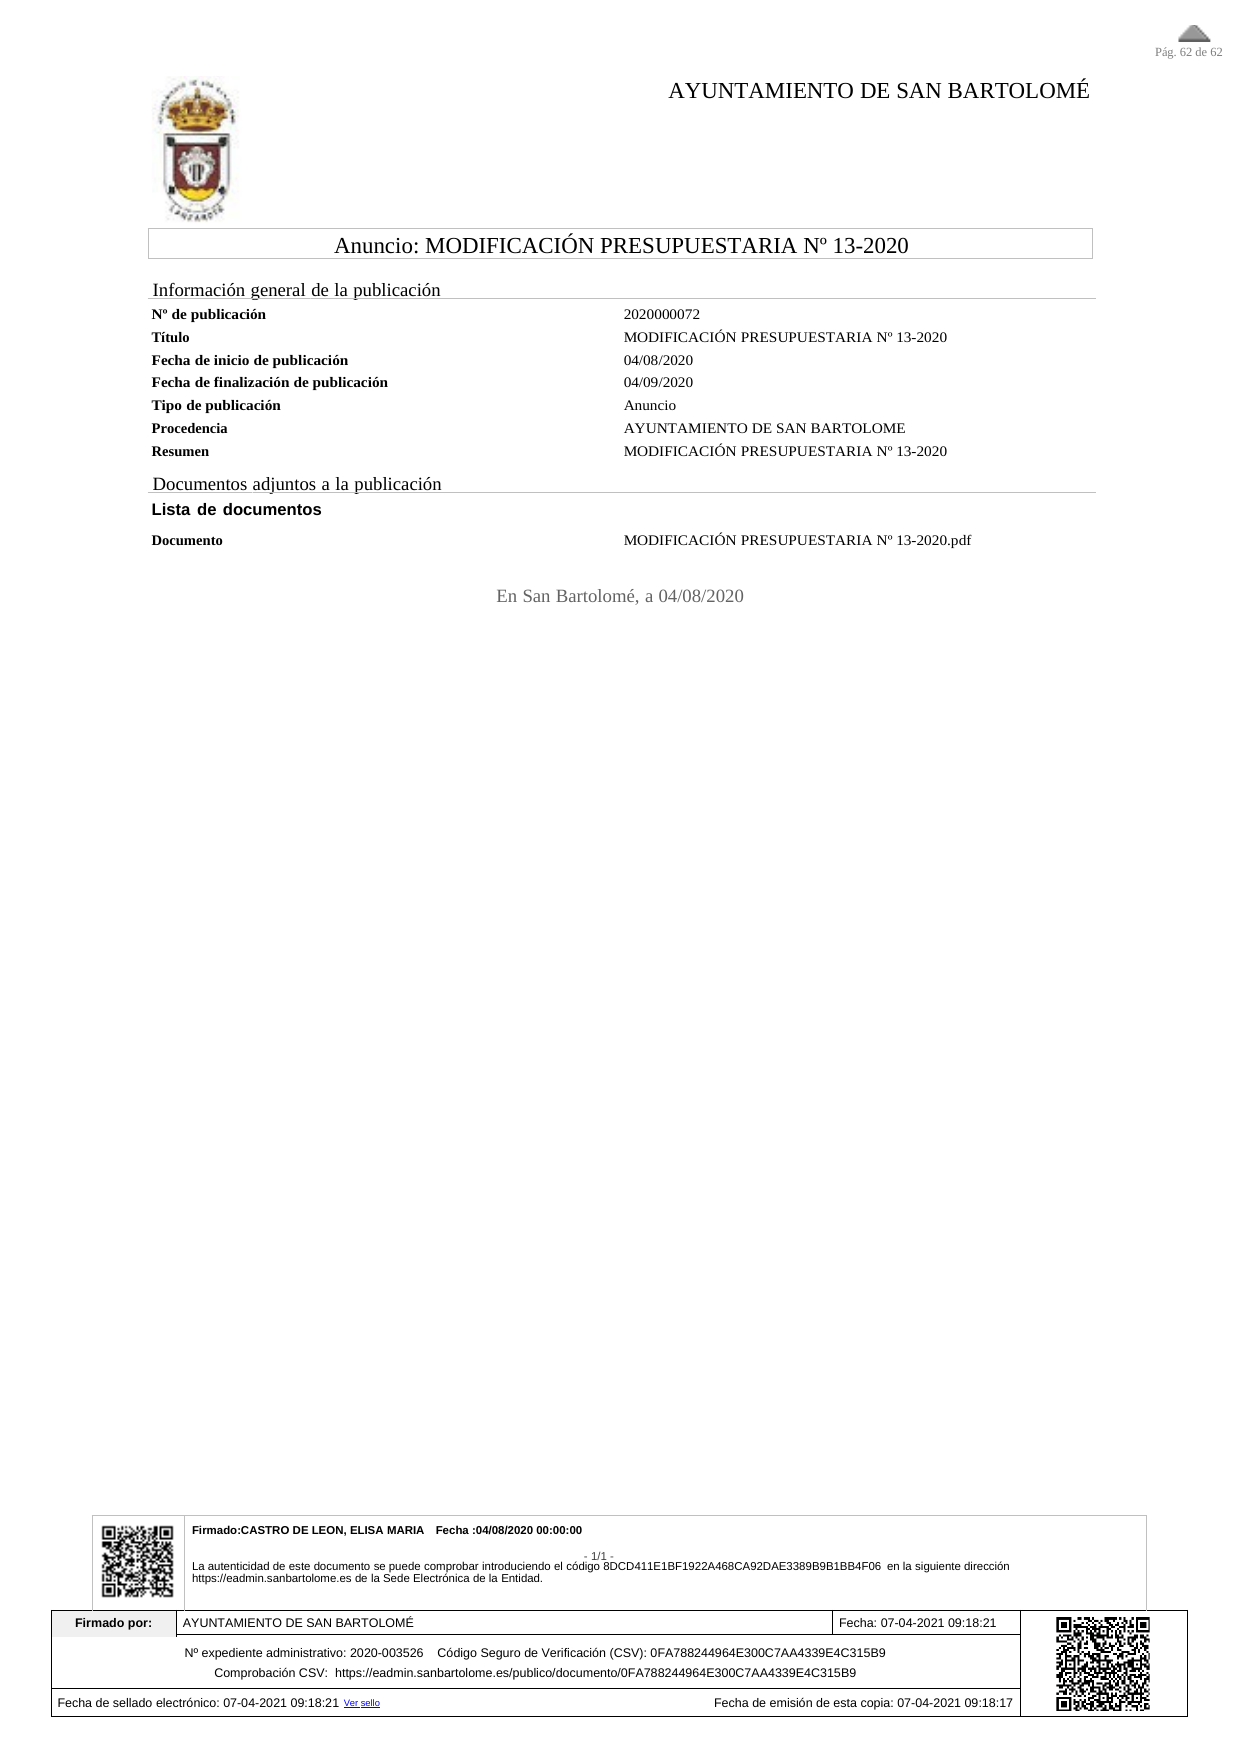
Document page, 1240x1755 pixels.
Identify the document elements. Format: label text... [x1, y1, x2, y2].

table_cell Fecha de sellado electrónico: 07-04-2021 09:18:21 Ver sello Fecha de emisión de esta copia: 07-04-2021 09:18:17 [52, 1689, 1020, 1716]
text Fecha de inicio de publicación 04/08/2020 [151, 351, 1235, 368]
text Nº de publicación 2020000072 [151, 306, 1235, 323]
table_cell Fecha: 07-04-2021 09:18:21 [833, 1611, 1020, 1634]
text Procedencia AYUNTAMIENTO DE SAN BARTOLOME [151, 420, 1235, 437]
text Lista de documentos [151, 500, 1235, 519]
table_header [1147, 1515, 1187, 1610]
table_header [52, 1515, 92, 1610]
table_cell AYUNTAMIENTO DE SAN BARTOLOMÉ [177, 1611, 832, 1634]
text Documentos adjuntos a la publicación [148, 473, 1235, 495]
text Título MODIFICACIÓN PRESUPUESTARIA Nº 13-2020 [151, 329, 1235, 345]
text En San Bartolomé, a 04/08/2020 [494, 585, 746, 607]
table_cell Firmado por: [52, 1611, 176, 1634]
text Información general de la publicación [148, 279, 1235, 301]
text Anuncio: MODIFICACIÓN PRESUPUESTARIA Nº 13-2020 [334, 234, 1092, 258]
table_header Firmado:CASTRO DE LEON, ELISA MARIA Fecha :04/08/2020 00:00:00 - 1/1 - La autenticidad de este documento se puede comprobar introduciendo el código 8DCD411E1BF1922A468CA92DAE3389B9B1BB4F06 en la siguiente dirección https://eadmin.sanbartolome.es de la Sede Electrónica de la Entidad. [185, 1516, 1146, 1610]
table_cell Nº expediente administrativo: 2020-003526 Código Seguro de Verificación (CSV): 0FA788244964E300C7AA4339E4C315B9 Comprobación CSV: https://eadmin.sanbartolome.es/publico/documento/0FA788244964E300C7AA4339E4C315B9 [52, 1635, 1020, 1688]
text Fecha de finalización de publicación 04/09/2020 [151, 374, 1235, 391]
table_cell [1021, 1611, 1187, 1716]
text Documento MODIFICACIÓN PRESUPUESTARIA Nº 13-2020.pdf [151, 532, 1235, 549]
table_header [93, 1516, 184, 1610]
text Resumen MODIFICACIÓN PRESUPUESTARIA Nº 13-2020 [151, 443, 1235, 459]
text AYUNTAMIENTO DE SAN BARTOLOMÉ [668, 77, 1235, 104]
text Tipo de publicación Anuncio [151, 397, 1235, 414]
